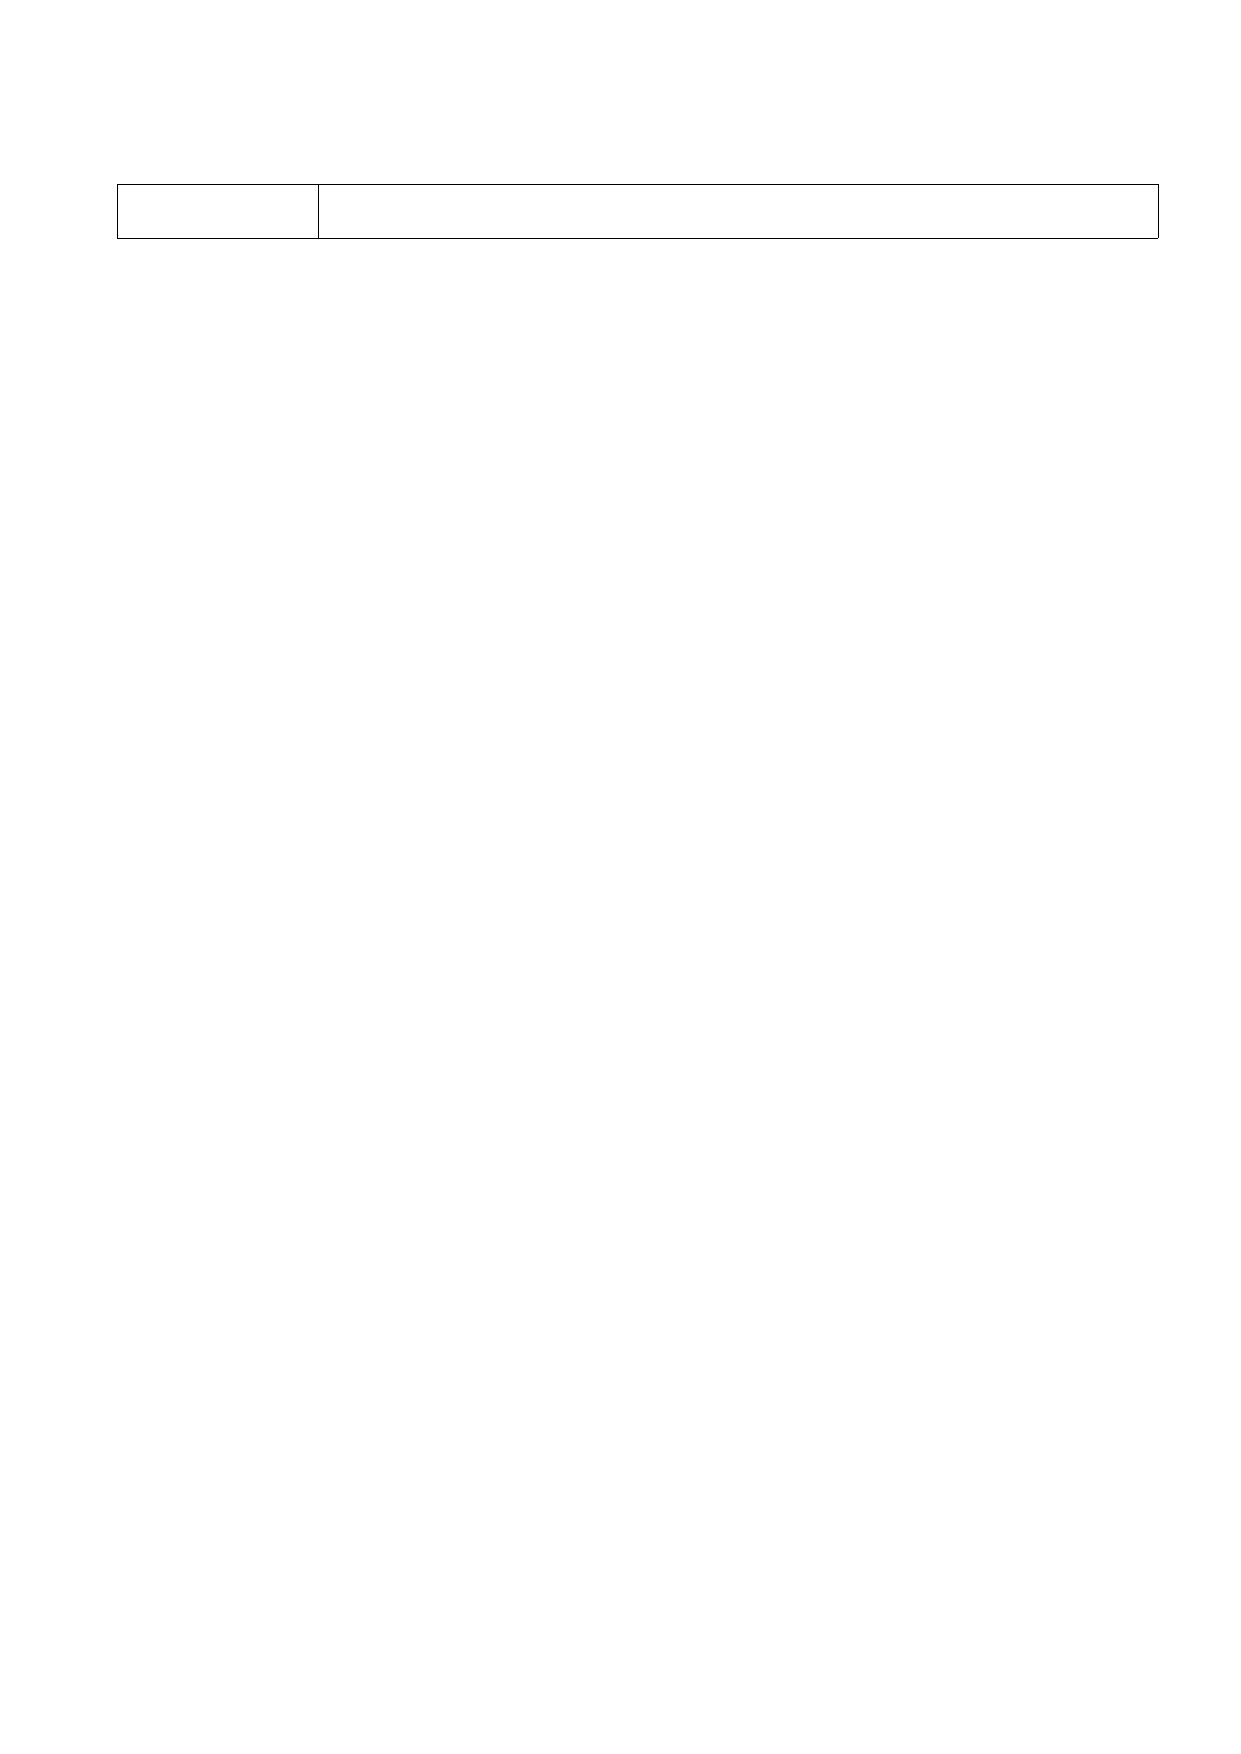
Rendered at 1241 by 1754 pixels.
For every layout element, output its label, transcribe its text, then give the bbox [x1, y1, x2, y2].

table_cell 包括影视名称、导演和演员。 [319, 185, 1158, 238]
table_cell 关键字 [118, 185, 318, 238]
